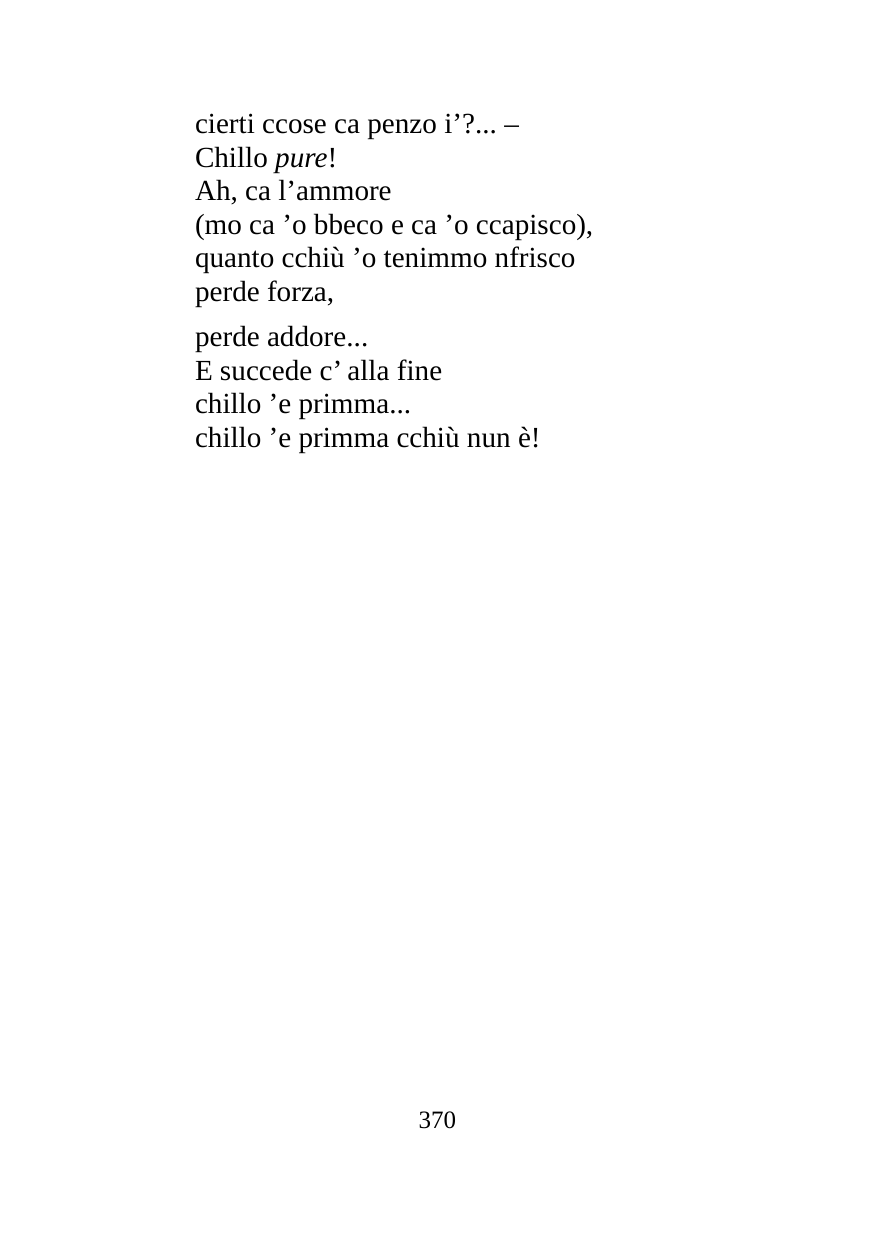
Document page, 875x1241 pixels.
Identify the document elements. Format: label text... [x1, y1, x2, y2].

text chillo ’e primma cchiù nun è! [195, 420, 768, 453]
text Ah, ca l’ammore [195, 173, 768, 207]
text chillo ’e primma... [195, 386, 768, 420]
text Chillo pure! [195, 140, 768, 173]
text perde forza, [195, 274, 768, 307]
text perde addore... [195, 319, 768, 353]
text quanto cchiù ’o tenimmo nfrisco [195, 240, 768, 274]
text E succede c’ alla fine [195, 353, 768, 386]
text cierti ccose ca penzo i’?... – [195, 106, 768, 140]
text (mo ca ’o bbeco e ca ’o ccapisco), [195, 207, 768, 240]
